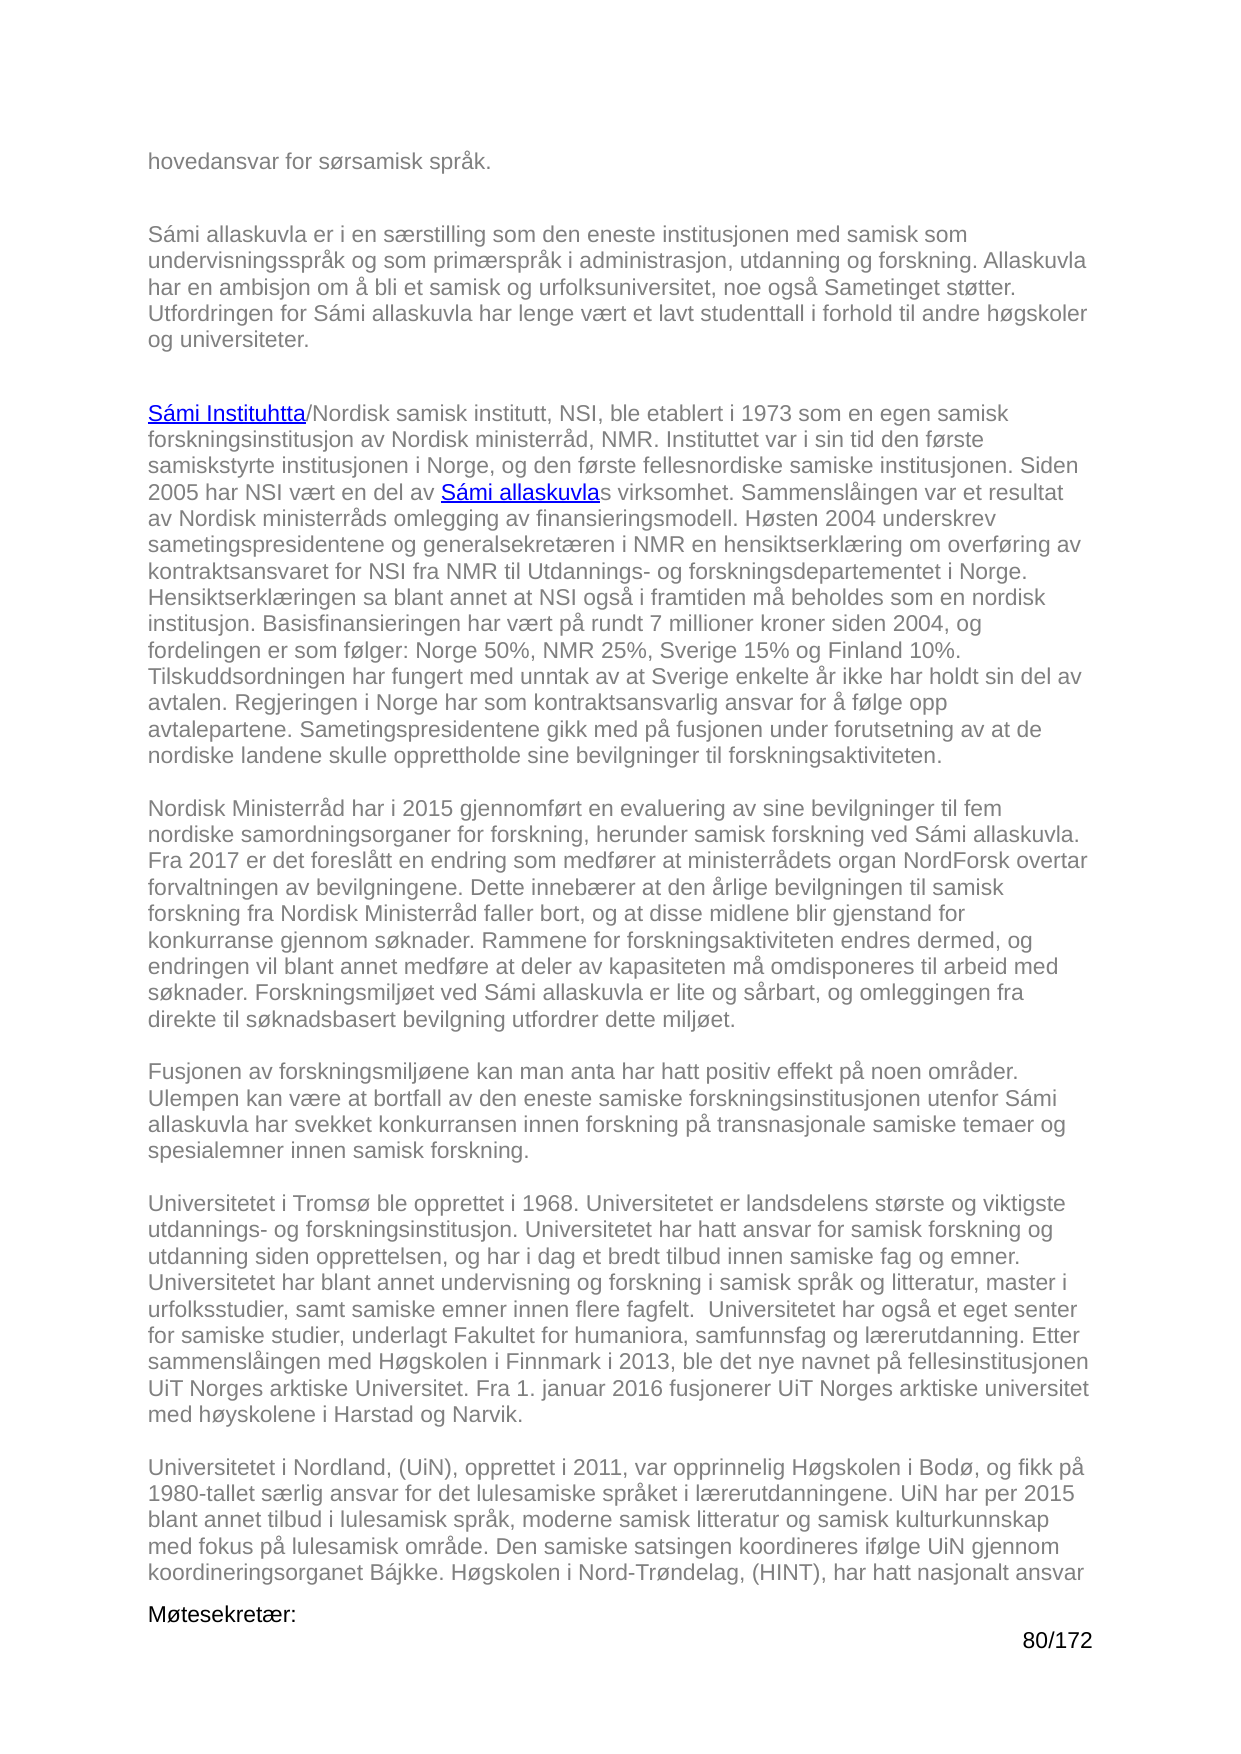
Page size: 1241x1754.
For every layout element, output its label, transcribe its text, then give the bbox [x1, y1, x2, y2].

table_header hovedansvar for sørsamisk språk. Sámi allaskuvla er i en særstilling som den eneste institusjonen med samisk som undervisningsspråk og som primærspråk i administrasjon, utdanning og forskning. Allaskuvla har en ambisjon om å bli et samisk og urfolksuniversitet, noe også Sametinget støtter. Utfordringen for Sámi allaskuvla har lenge vært et lavt studenttall i forhold til andre høgskoler og universiteter. Sámi Instituhtta/Nordisk samisk institutt, NSI, ble etablert i 1973 som en egen samisk forskningsinstitusjon av Nordisk ministerråd, NMR. Instituttet var i sin tid den første samiskstyrte institusjonen i Norge, og den første fellesnordiske samiske institusjonen. Siden 2005 har NSI vært en del av Sámi allaskuvlas virksomhet. Sammenslåingen var et resultat av Nordisk ministerråds omlegging av finansieringsmodell. Høsten 2004 underskrev sametingspresidentene og generalsekretæren i NMR en hensiktserklæring om overføring av kontraktsansvaret for NSI fra NMR til Utdannings- og forskningsdepartementet i Norge. Hensiktserklæringen sa blant annet at NSI også i framtiden må beholdes som en nordisk institusjon. Basisfinansieringen har vært på rundt 7 millioner kroner siden 2004, og fordelingen er som følger: Norge 50%, NMR 25%, Sverige 15% og Finland 10%. Tilskuddsordningen har fungert med unntak av at Sverige enkelte år ikke har holdt sin del av avtalen. Regjeringen i Norge har som kontraktsansvarlig ansvar for å følge opp avtalepartene. Sametingspresidentene gikk med på fusjonen under forutsetning av at de nordiske landene skulle opprettholde sine bevilgninger til forskningsaktiviteten. Nordisk Ministerråd har i 2015 gjennomført en evaluering av sine bevilgninger til fem nordiske samordningsorganer for forskning, herunder samisk forskning ved Sámi allaskuvla. Fra 2017 er det foreslått en endring som medfører at ministerrådets organ NordForsk overtar forvaltningen av bevilgningene. Dette innebærer at den årlige bevilgningen til samisk forskning fra Nordisk Ministerråd faller bort, og at disse midlene blir gjenstand for konkurranse gjennom søknader. Rammene for forskningsaktiviteten endres dermed, og endringen vil blant annet medføre at deler av kapasiteten må omdisponeres til arbeid med søknader. Forskningsmiljøet ved Sámi allaskuvla er lite og sårbart, og omleggingen fra direkte til søknadsbasert bevilgning utfordrer dette miljøet. Fusjonen av forskningsmiljøene kan man anta har hatt positiv effekt på noen områder. Ulempen kan være at bortfall av den eneste samiske forskningsinstitusjonen utenfor Sámi allaskuvla har svekket konkurransen innen forskning på transnasjonale samiske temaer og spesialemner innen samisk forskning. Universitetet i Tromsø ble opprettet i 1968. Universitetet er landsdelens største og viktigste utdannings- og forskningsinstitusjon. Universitetet har hatt ansvar for samisk forskning og utdanning siden opprettelsen, og har i dag et bredt tilbud innen samiske fag og emner. Universitetet har blant annet undervisning og forskning i samisk språk og litteratur, master i urfolksstudier, samt samiske emner innen flere fagfelt. Universitetet har også et eget senter for samiske studier, underlagt Fakultet for humaniora, samfunnsfag og lærerutdanning. Etter sammenslåingen med Høgskolen i Finnmark i 2013, ble det nye navnet på fellesinstitusjonen UiT Norges arktiske Universitet. Fra 1. januar 2016 fusjonerer UiT Norges arktiske universitet med høyskolene i Harstad og Narvik. Universitetet i Nordland, (UiN), opprettet i 2011, var opprinnelig Høgskolen i Bodø, og fikk på 1980-tallet særlig ansvar for det lulesamiske språket i lærerutdanningene. UiN har per 2015 blant annet tilbud i lulesamisk språk, moderne samisk litteratur og samisk kulturkunnskap med fokus på lulesamisk område. Den samiske satsingen koordineres ifølge UiN gjennom koordineringsorganet Bájkke. Høgskolen i Nord-Trøndelag, (HINT), har hatt nasjonalt ansvar [136, 148, 1104, 1585]
